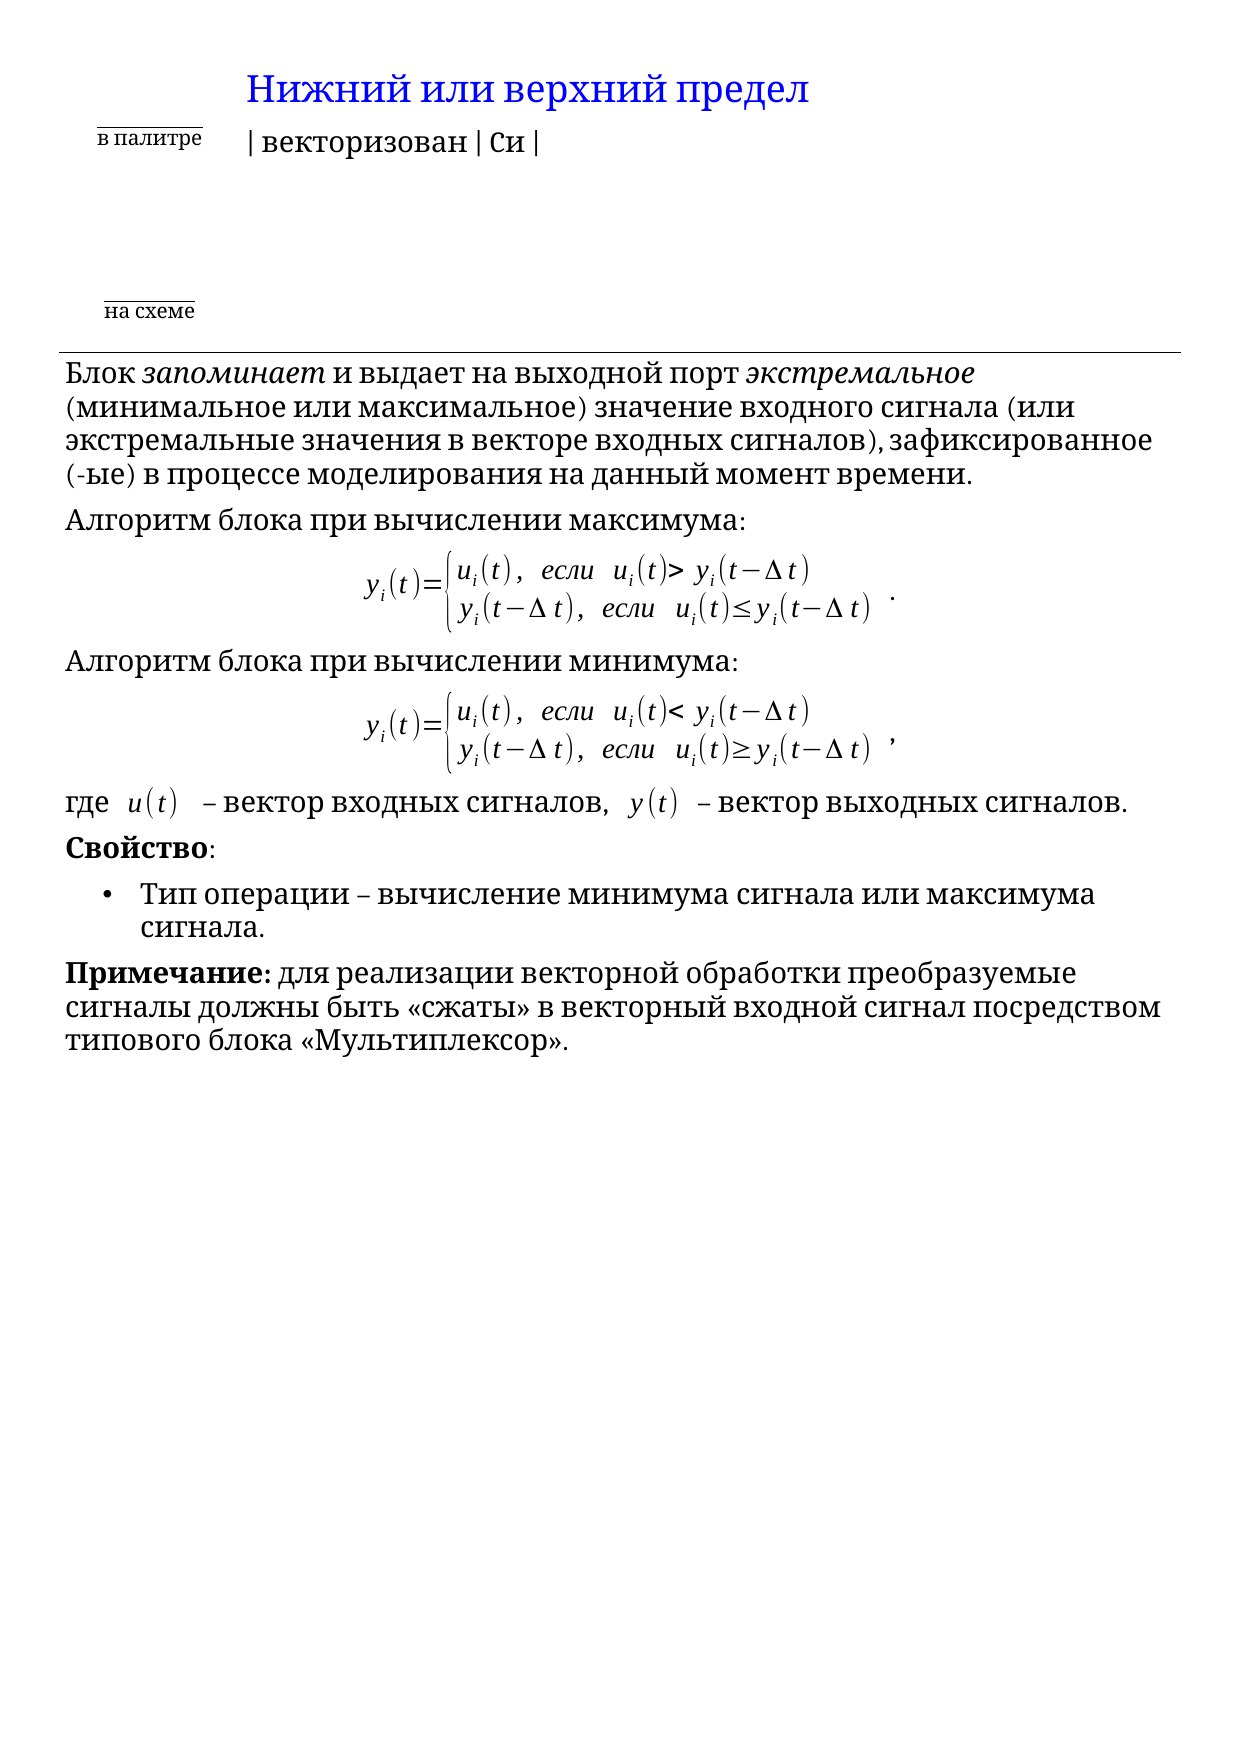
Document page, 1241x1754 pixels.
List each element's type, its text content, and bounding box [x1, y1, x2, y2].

table_cell [59, 178, 240, 294]
table_cell Блок запоминает и выдает на выходной порт экстремальное (минимальное или максимальное) значение входного сигнала (или экстремальные значения в векторе входных сигналов), зафиксированное (-ые) в процессе моделирования на данный момент времени. Алгоритм блока при вычислении максимума: . Алгоритм блока при вычислении минимума: , где – вектор входных сигналов,– вектор выходных сигналов. Свойство: Тип операции – вычисление минимума сигнала или максимума сигнала. Примечание: для реализации векторной обработки преобразуемые сигналы должны быть «сжаты» в векторный входной сигнал посредством типового блока «Мультиплексор». [59, 353, 1181, 1076]
table_cell [240, 294, 1181, 352]
table_header [59, 59, 240, 121]
table_header Нижний или верхний предел [240, 59, 1181, 121]
table_cell | векторизован | Cи | [240, 121, 1181, 178]
table_cell на схеме [59, 294, 240, 352]
table_cell [240, 178, 1181, 294]
table_cell в палитре [59, 121, 240, 178]
